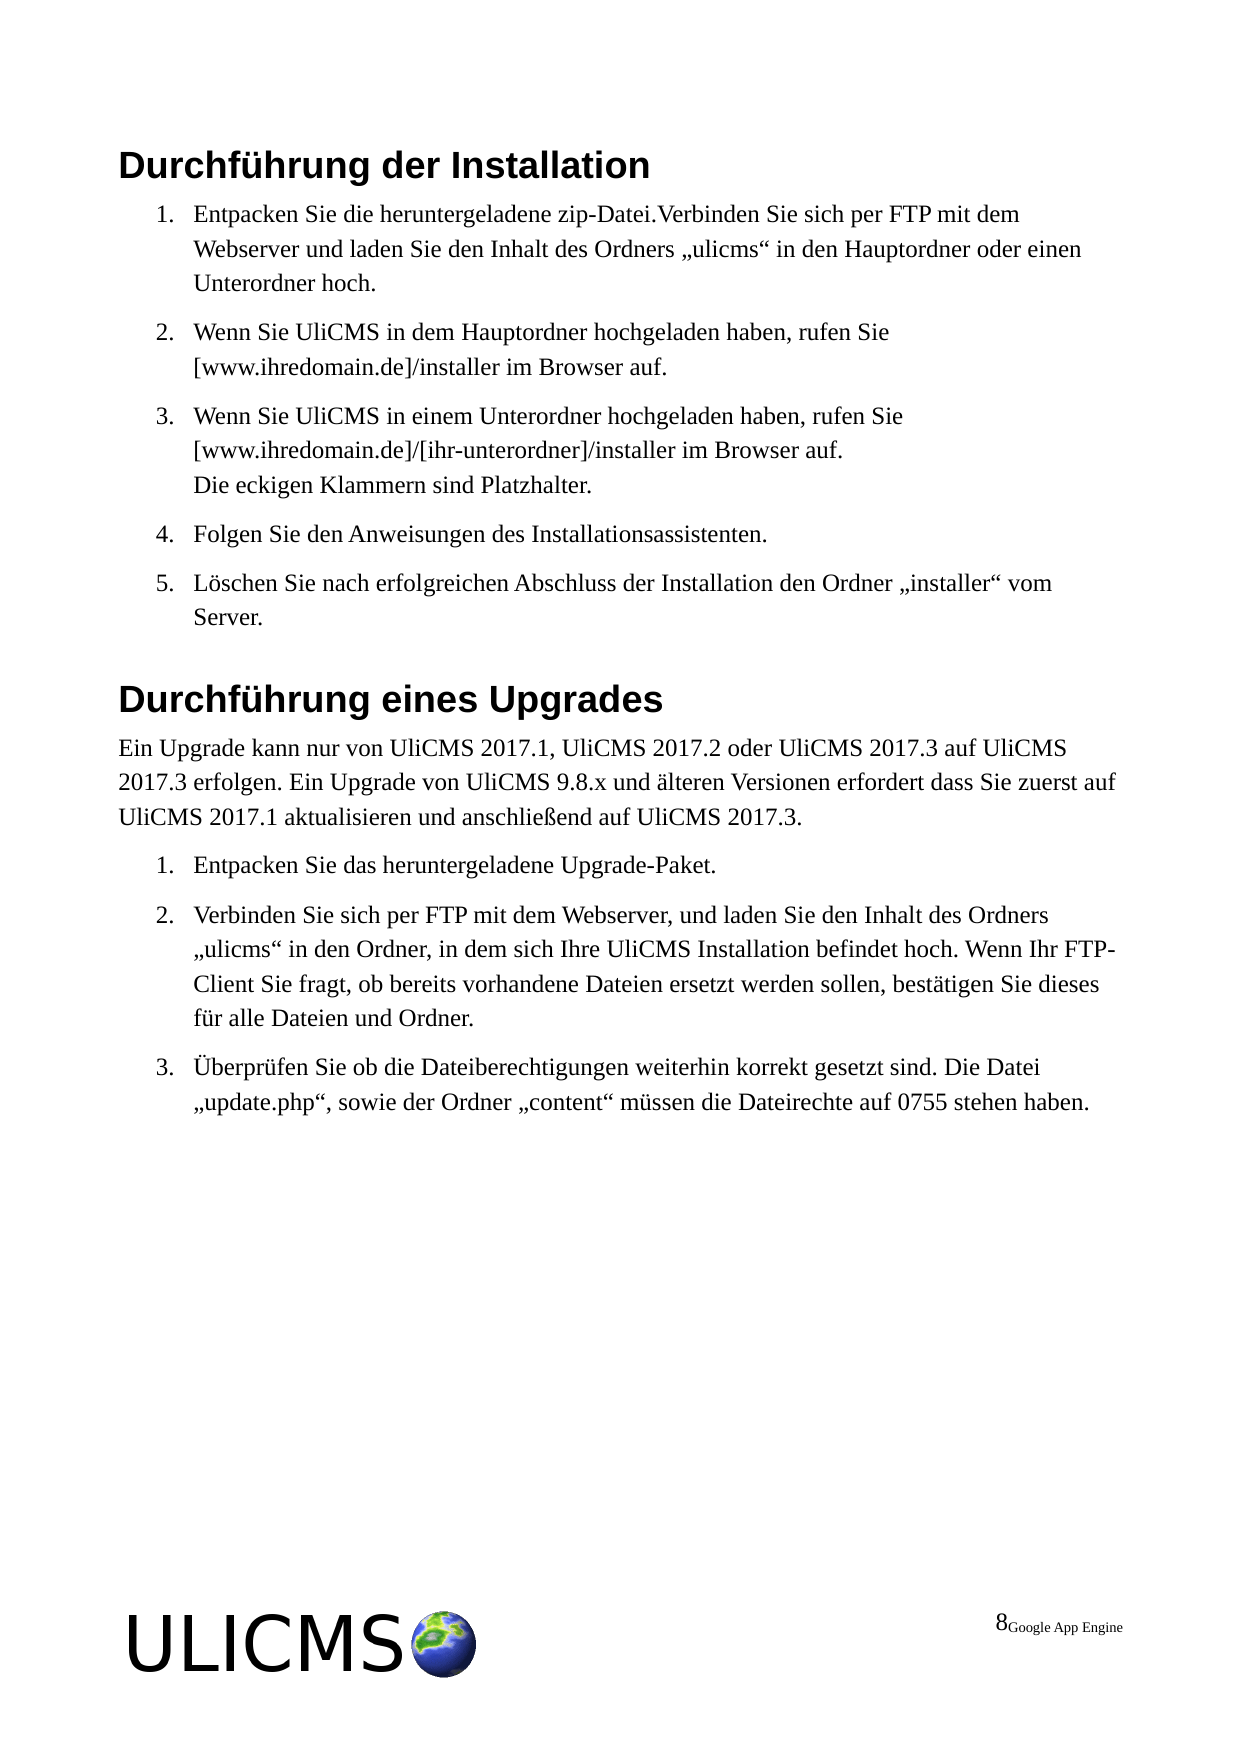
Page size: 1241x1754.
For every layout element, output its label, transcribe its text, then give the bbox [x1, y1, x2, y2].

list Wenn Sie UliCMS in einem Unterordner hochgeladen haben, rufen Sie [www.ihredomain.de]/[ihr-unterordner]/installer im Browser auf. Die eckigen Klammern sind Platzhalter. [156, 401, 1123, 498]
list Überprüfen Sie ob die Dateiberechtigungen weiterhin korrekt gesetzt sind. Die Datei „update.php“, sowie der Ordner „content“ müssen die Dateirechte auf 0755 stehen haben. [156, 1052, 1123, 1115]
list Folgen Sie den Anweisungen des Installationsassistenten. [156, 519, 1123, 548]
text Ein Upgrade kann nur von UliCMS 2017.1, UliCMS 2017.2 oder UliCMS 2017.3 auf UliCMS 2017.3 erfolgen. Ein Upgrade von UliCMS 9.8.x und älteren Versionen erfordert dass Sie zuerst auf UliCMS 2017.1 aktualisieren und anschließend auf UliCMS 2017.3. [118, 733, 1123, 830]
list Löschen Sie nach erfolgreichen Abschluss der Installation den Ordner „installer“ vom Server. [156, 568, 1123, 631]
list Wenn Sie UliCMS in dem Hauptordner hochgeladen haben, rufen Sie [www.ihredomain.de]/installer im Browser auf. [156, 317, 1123, 381]
picture [118, 1607, 479, 1681]
list Verbinden Sie sich per FTP mit dem Webserver, und laden Sie den Inhalt des Ordners „ulicms“ in den Ordner, in dem sich Ihre UliCMS Installation befindet hoch. Wenn Ihr FTP-Client Sie fragt, ob bereits vorhandene Dateien ersetzt werden sollen, bestätigen Sie dieses für alle Dateien und Ordner. [156, 900, 1123, 1032]
list Entpacken Sie die heruntergeladene zip-Datei.Verbinden Sie sich per FTP mit dem Webserver und laden Sie den Inhalt des Ordners „ulicms“ in den Hauptordner oder einen Unterordner hoch. [156, 199, 1123, 297]
list Entpacken Sie das heruntergeladene Upgrade-Paket. [156, 851, 1123, 879]
